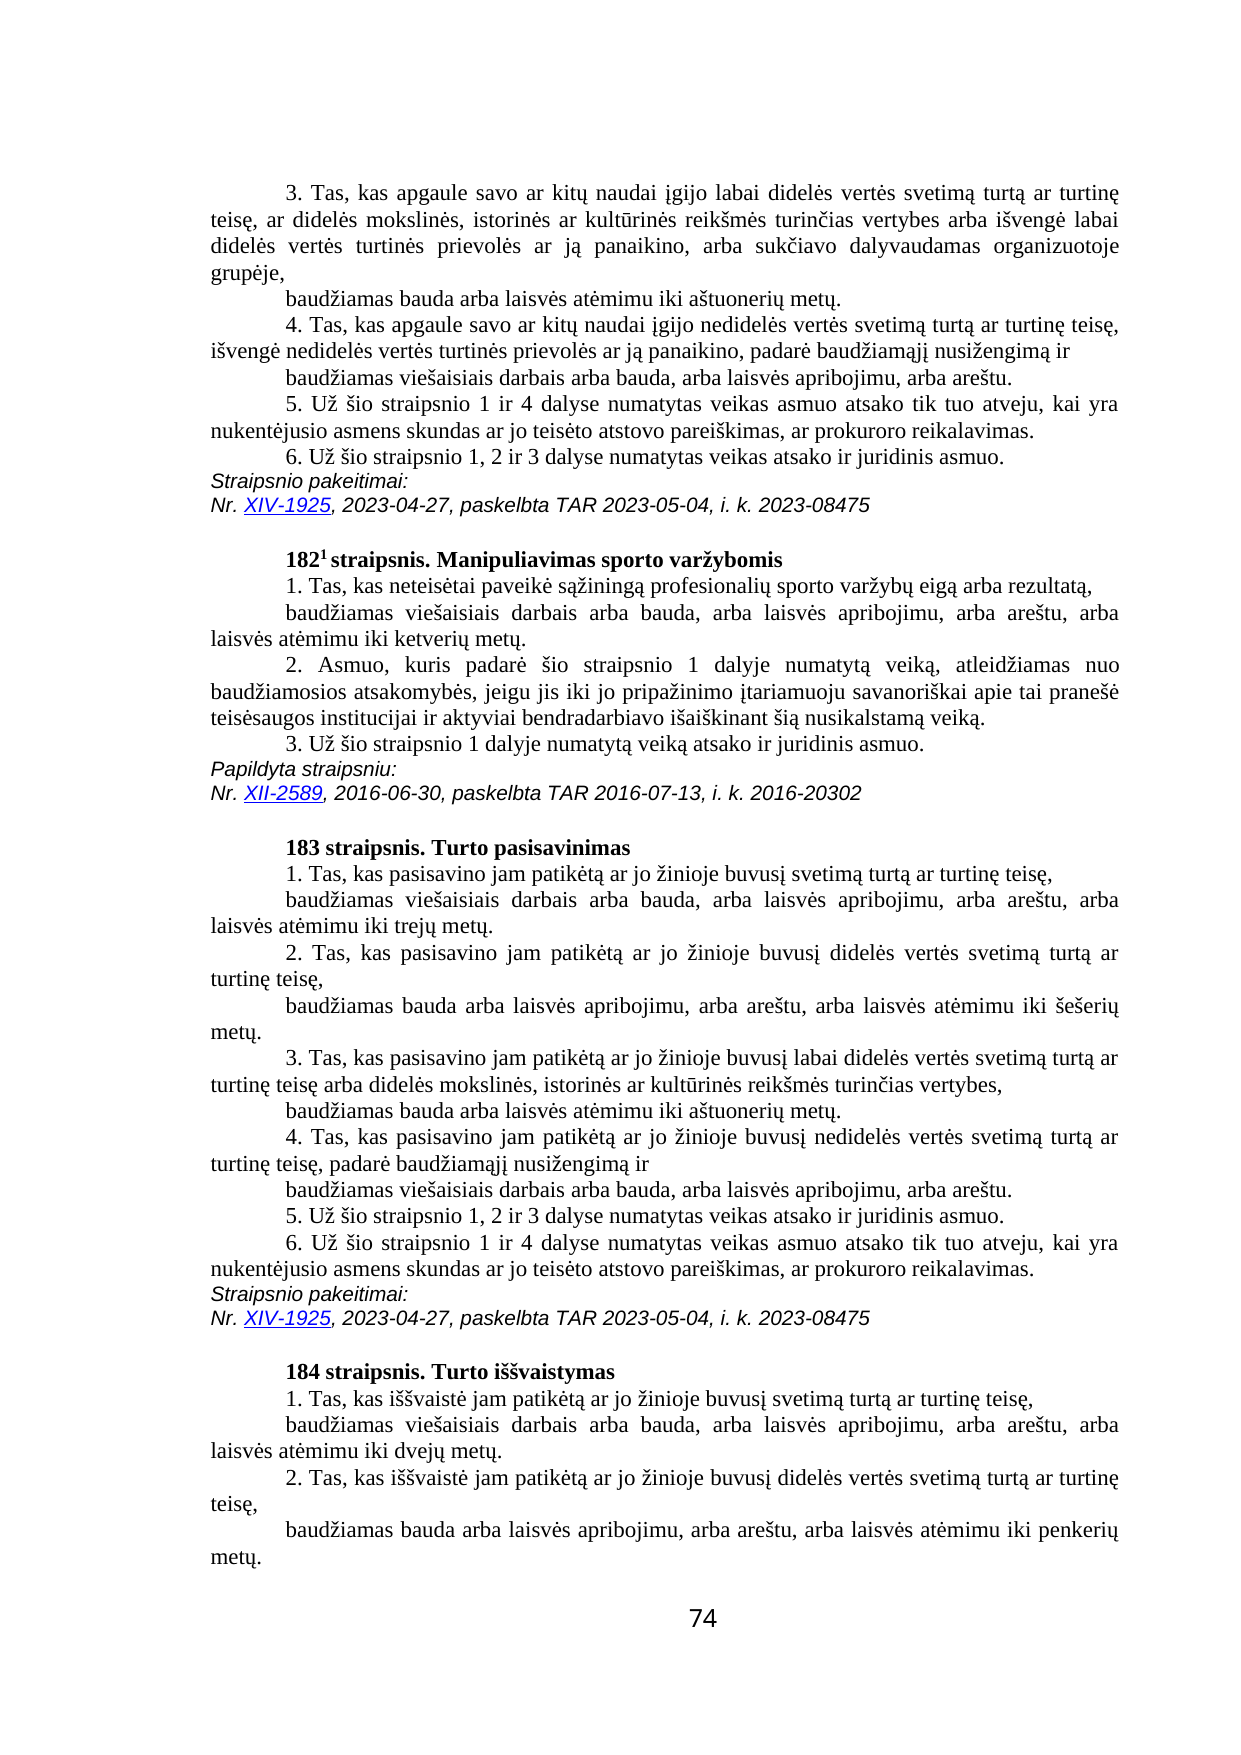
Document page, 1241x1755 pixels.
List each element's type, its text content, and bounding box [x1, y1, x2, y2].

text 184 straipsnis. Turto iššvaistymas [210, 1358, 1120, 1384]
text 1. Tas, kas neteisėtai paveikė sąžiningą profesionalių sporto varžybų eigą arba rezultatą, [210, 572, 1120, 599]
text baudžiamas viešaisiais darbais arba bauda, arba laisvės apribojimu, arba areštu. [210, 1176, 1120, 1202]
text baudžiamas viešaisiais darbais arba bauda, arba laisvės apribojimu, arba areštu, arba laisvės atėmimu iki trejų metų. [210, 886, 1120, 939]
text 183 straipsnis. Turto pasisavinimas [210, 833, 1120, 860]
text Papildyta straipsniu: [210, 757, 1120, 781]
text 6. Už šio straipsnio 1 ir 4 dalyse numatytas veikas asmuo atsako tik tuo atveju, kai yra nukentėjusio asmens skundas ar jo teisėto atstovo pareiškimas, ar prokuroro reikalavimas. [210, 1229, 1120, 1282]
text 2. Tas, kas pasisavino jam patikėtą ar jo žinioje buvusį didelės vertės svetimą turtą ar turtinę teisę, [210, 939, 1120, 992]
text 4. Tas, kas apgaule savo ar kitų naudai įgijo nedidelės vertės svetimą turtą ar turtinę teisę, išvengė nedidelės vertės turtinės prievolės ar ją panaikino, padarė baudžiamąjį nusižengimą ir [210, 311, 1120, 364]
text 2. Asmuo, kuris padarė šio straipsnio 1 dalyje numatytą veiką, atleidžiamas nuo baudžiamosios atsakomybės, jeigu jis iki jo pripažinimo įtariamuoju savanoriškai apie tai pranešė teisėsaugos institucijai ir aktyviai bendradarbiavo išaiškinant šią nusikalstamą veiką. [210, 651, 1120, 731]
text baudžiamas bauda arba laisvės atėmimu iki aštuonerių metų. [210, 285, 1120, 311]
text 1. Tas, kas pasisavino jam patikėtą ar jo žinioje buvusį svetimą turtą ar turtinę teisę, [210, 860, 1120, 886]
text 1821 straipsnis. Manipuliavimas sporto varžybomis [210, 546, 1120, 572]
text baudžiamas viešaisiais darbais arba bauda, arba laisvės apribojimu, arba areštu, arba laisvės atėmimu iki ketverių metų. [210, 599, 1120, 651]
text 5. Už šio straipsnio 1, 2 ir 3 dalyse numatytas veikas atsako ir juridinis asmuo. [210, 1202, 1120, 1229]
text baudžiamas viešaisiais darbais arba bauda, arba laisvės apribojimu, arba areštu. [210, 364, 1120, 390]
text Nr. XIV-1925, 2023-04-27, paskelbta TAR 2023-05-04, i. k. 2023-08475 [210, 1306, 1120, 1329]
text baudžiamas bauda arba laisvės apribojimu, arba areštu, arba laisvės atėmimu iki penkerių metų. [210, 1516, 1120, 1569]
text 1. Tas, kas iššvaistė jam patikėtą ar jo žinioje buvusį svetimą turtą ar turtinę teisę, [210, 1384, 1120, 1411]
text 5. Už šio straipsnio 1 ir 4 dalyse numatytas veikas asmuo atsako tik tuo atveju, kai yra nukentėjusio asmens skundas ar jo teisėto atstovo pareiškimas, ar prokuroro reikalavimas. [210, 390, 1120, 443]
text Straipsnio pakeitimai: [210, 1282, 1120, 1306]
text baudžiamas viešaisiais darbais arba bauda, arba laisvės apribojimu, arba areštu, arba laisvės atėmimu iki dvejų metų. [210, 1411, 1120, 1464]
text baudžiamas bauda arba laisvės apribojimu, arba areštu, arba laisvės atėmimu iki šešerių metų. [210, 992, 1120, 1044]
text Nr. XII-2589, 2016-06-30, paskelbta TAR 2016-07-13, i. k. 2016-20302 [210, 781, 1120, 805]
text Straipsnio pakeitimai: [210, 469, 1120, 493]
text baudžiamas bauda arba laisvės atėmimu iki aštuonerių metų. [210, 1097, 1120, 1123]
text 3. Už šio straipsnio 1 dalyje numatytą veiką atsako ir juridinis asmuo. [210, 731, 1120, 757]
text 6. Už šio straipsnio 1, 2 ir 3 dalyse numatytas veikas atsako ir juridinis asmuo. [210, 443, 1120, 469]
text 3. Tas, kas apgaule savo ar kitų naudai įgijo labai didelės vertės svetimą turtą ar turtinę teisę, ar didelės mokslinės, istorinės ar kultūrinės reikšmės turinčias vertybes arba išvengė labai didelės vertės turtinės prievolės ar ją panaikino, arba sukčiavo dalyvaudamas organizuotoje grupėje, [210, 179, 1120, 285]
text Nr. XIV-1925, 2023-04-27, paskelbta TAR 2023-05-04, i. k. 2023-08475 [210, 493, 1120, 517]
text 2. Tas, kas iššvaistė jam patikėtą ar jo žinioje buvusį didelės vertės svetimą turtą ar turtinę teisę, [210, 1464, 1120, 1516]
text 4. Tas, kas pasisavino jam patikėtą ar jo žinioje buvusį nedidelės vertės svetimą turtą ar turtinę teisę, padarė baudžiamąjį nusižengimą ir [210, 1123, 1120, 1176]
text 3. Tas, kas pasisavino jam patikėtą ar jo žinioje buvusį labai didelės vertės svetimą turtą ar turtinę teisę arba didelės mokslinės, istorinės ar kultūrinės reikšmės turinčias vertybes, [210, 1044, 1120, 1097]
